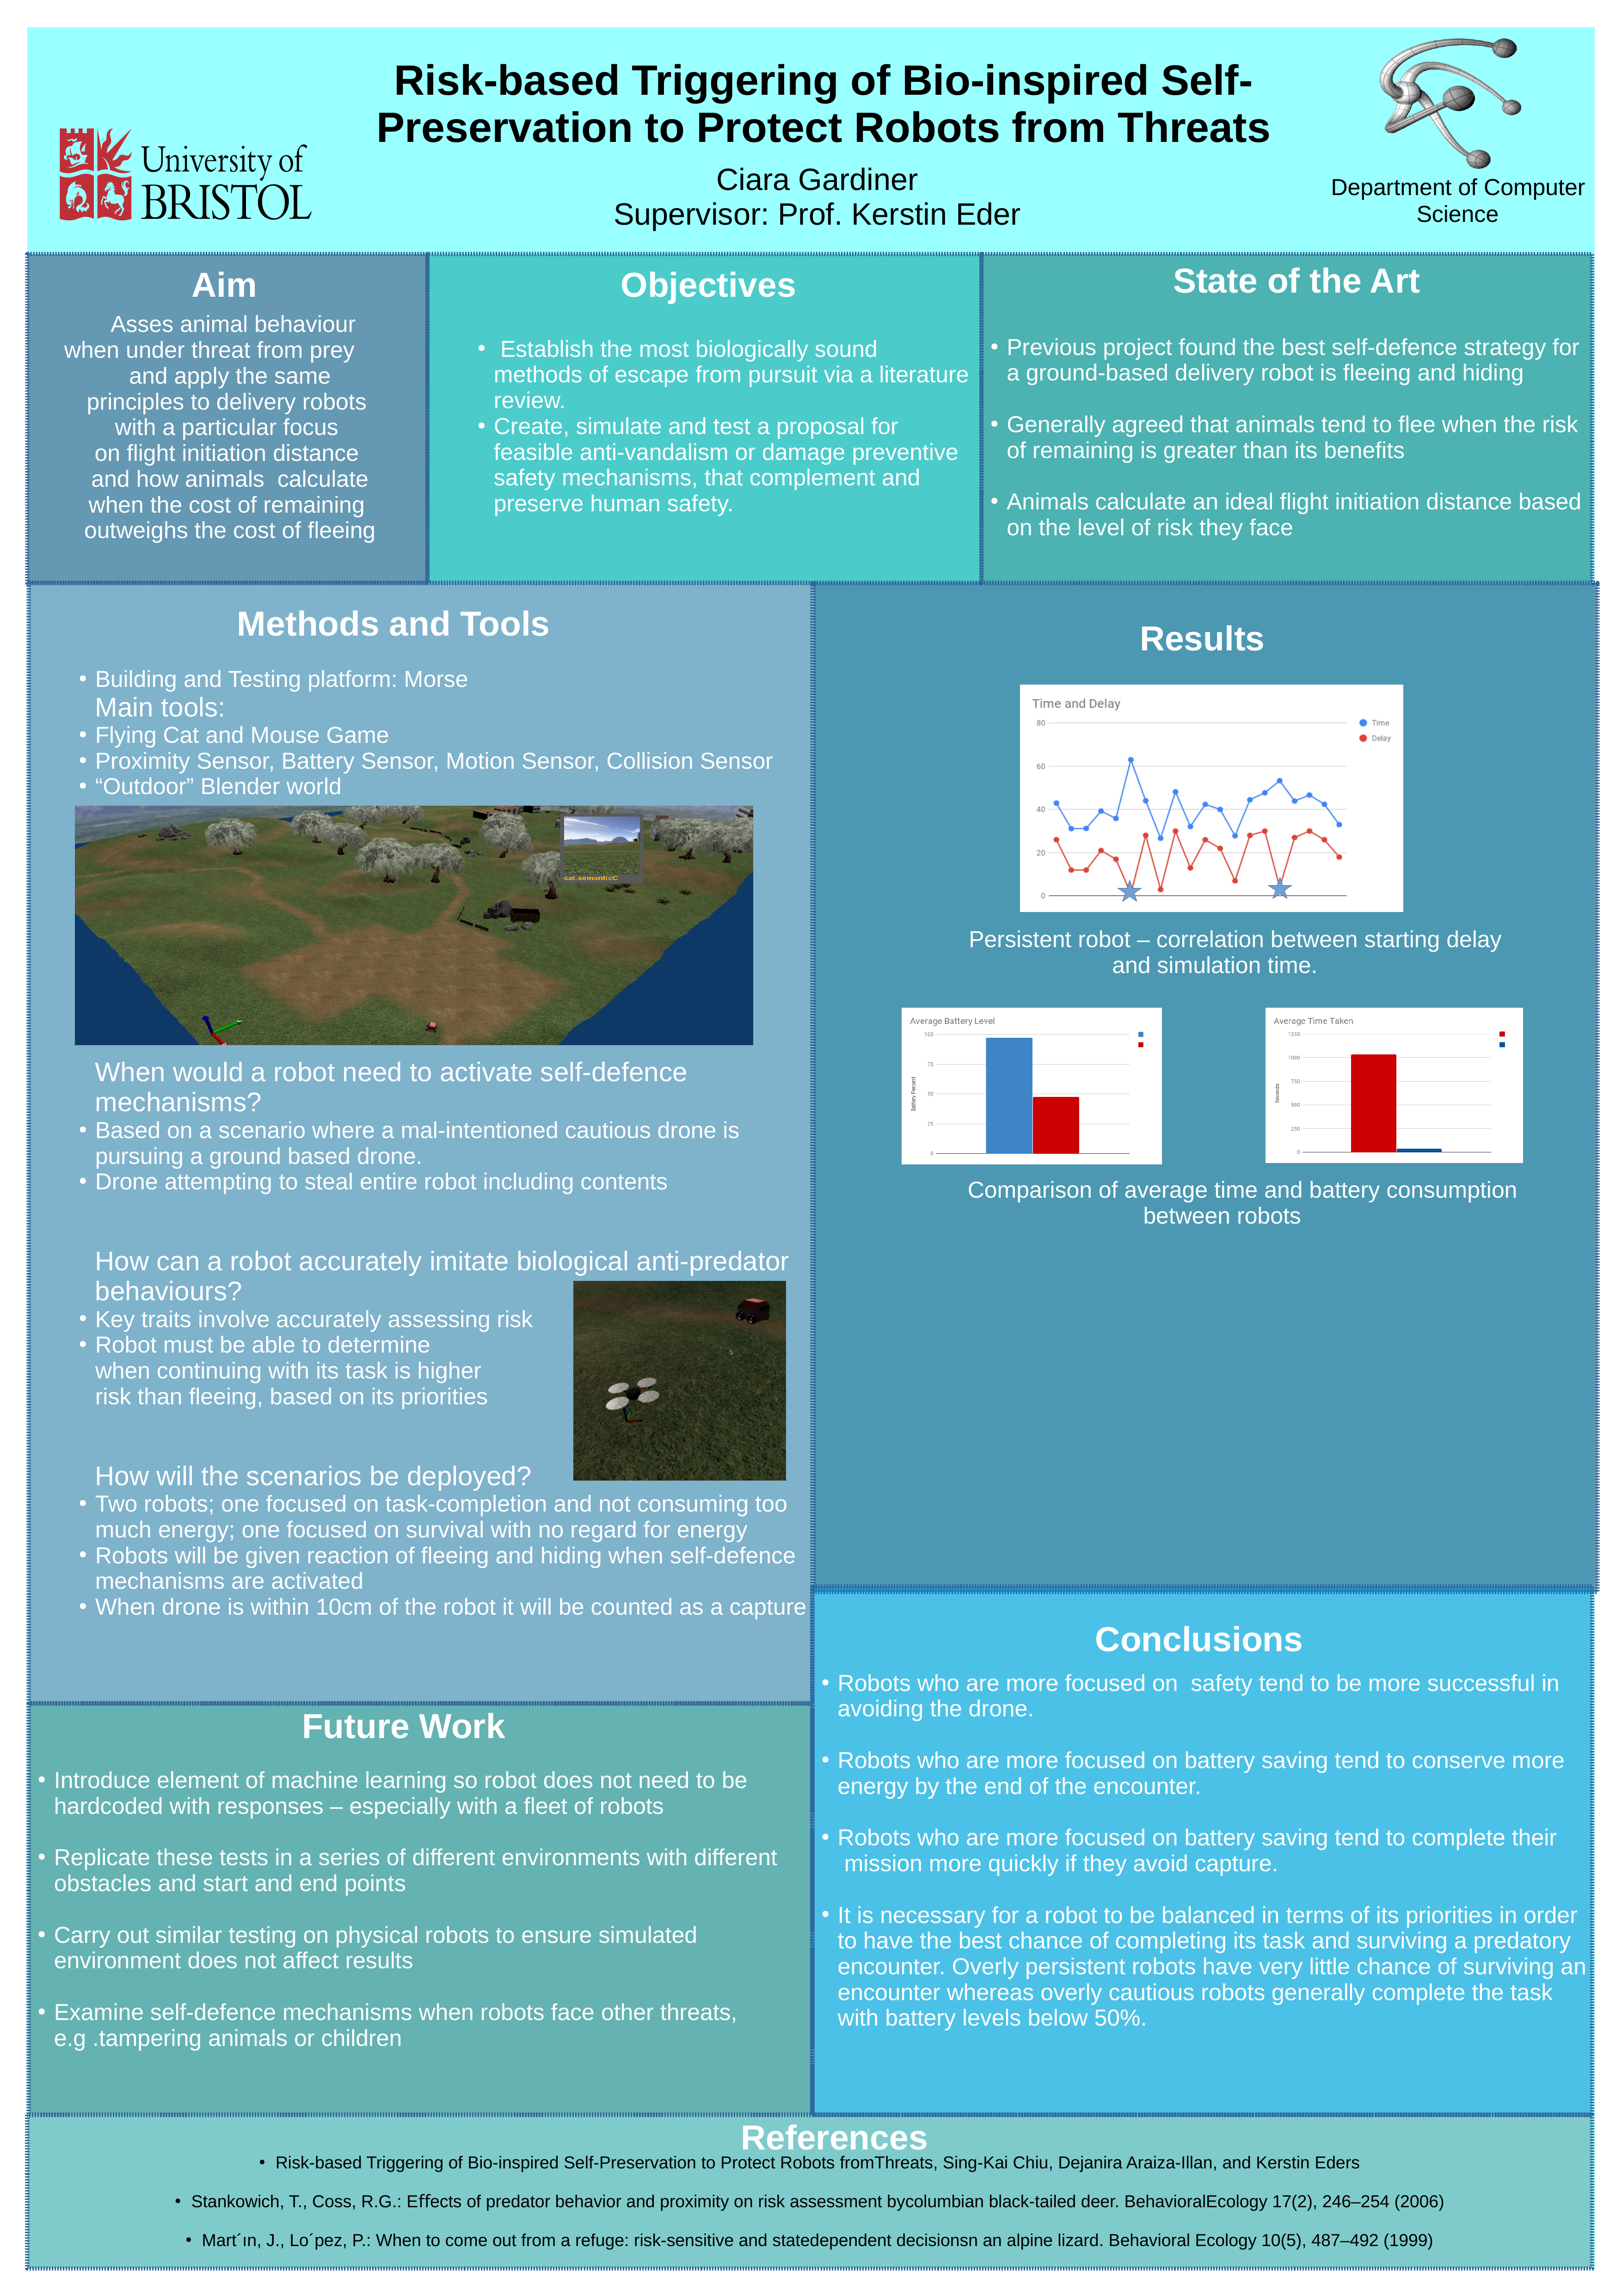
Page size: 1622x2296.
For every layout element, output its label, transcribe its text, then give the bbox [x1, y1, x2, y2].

picture [1020, 685, 1403, 912]
picture [1379, 38, 1521, 169]
text_box Introduce element of machine learning so robot does not need to be hardcoded with responses – especially with a fleet of robots Replicate these tests in a series of different environments with different obstacles and start and end points Carry out similar testing on physical robots to ensure simulated environment does not affect results Examine self-defence mechanisms when robots face other threats, e.g .tampering animals or children [29, 1703, 812, 2115]
text_box Building and Testing platform: Morse Main tools: Flying Cat and Mouse Game Proximity Sensor, Battery Sensor, Motion Sensor, Collision Sensor “Outdoor” Blender world When would a robot need to activate self-defence mechanisms? Based on a scenario where a mal-intentioned cautious drone is pursuing a ground based drone. Drone attempting to steal entire robot including contents How can a robot accurately imitate biological anti-predator behaviours? Key traits involve accurately assessing risk Robot must be able to determine when continuing with its task is higher risk than fleeing, based on its priorities How will the scenarios be deployed? Two robots; one focused on task-completion and not consuming too much energy; one focused on survival with no regard for energy Robots will be given reaction of fleeing and hiding when self-defence mechanisms are activated When drone is within 10cm of the robot it will be counted as a capture [29, 582, 813, 1703]
text_box Robots who are more focused on safety tend to be more successful in avoiding the drone. Robots who are more focused on battery saving tend to conserve more energy by the end of the encounter. Robots who are more focused on battery saving tend to complete their mission more quickly if they avoid capture. It is necessary for a robot to be balanced in terms of its priorities in order to have the best chance of completing its task and surviving a predatory encounter. Overly persistent robots have very little chance of surviving an encounter whereas overly cautious robots generally complete the task with battery levels below 50%. [812, 1586, 1592, 2115]
text_box Results [908, 615, 1497, 661]
text_box [27, 308, 427, 583]
text_box Methods and Tools [99, 601, 688, 647]
text_box Department of Computer Science [1306, 167, 1609, 235]
picture [573, 1281, 786, 1481]
text_box Objectives [414, 262, 1003, 308]
text_box Asses animal behaviour when under threat from prey and apply the same principles to delivery robots with a particular focus on flight initiation distance and how animals calculate when the cost of remaining outweighs the cost of fleeing [13, 308, 390, 575]
text_box Conclusions [905, 1616, 1493, 1663]
text_box Establish the most biologically sound methods of escape from pursuit via a literature review. Create, simulate and test a proposal for feasible anti-vandalism or damage preventive safety mechanisms, that complement and preserve human safety. [427, 308, 982, 583]
picture [75, 806, 753, 1045]
text_box Risk-based Triggering of Bio-inspired Self-Preservation to Protect Robots from Threats [269, 53, 1379, 155]
text_box Persistent robot – correlation between starting delay and simulation time. [883, 923, 1531, 1008]
text_box Establish the most biologically sound methods of escape from pursuit via a literature review. Create, simulate and test a proposal for feasible anti-vandalism or damage preventive safety mechanisms, that complement and preserve human safety. [427, 254, 982, 262]
text_box Comparison of average time and battery consumption between robots [890, 1174, 1538, 1259]
picture [1266, 1008, 1523, 1163]
text_box Previous project found the best self-defence strategy for a ground-based delivery robot is fleeing and hiding Generally agreed that animals tend to flee when the risk of remaining is greater than its benefits Animals calculate an ideal flight initiation distance based on the level of risk they face [982, 254, 1592, 582]
text_box [27, 254, 427, 262]
text_box Aim [0, 262, 414, 308]
text_box Ciara Gardiner Supervisor: Prof. Kerstin Eder [162, 159, 1379, 235]
picture [902, 1008, 1162, 1164]
picture [59, 126, 312, 222]
text_box References [540, 2115, 1129, 2161]
text_box [814, 582, 1598, 1592]
text_box Future Work [110, 1703, 698, 1749]
text_box Risk-based Triggering of Bio-inspired Self-Preservation to Protect Robots fromThreats, Sing-Kai Chiu, Dejanira Araiza-Illan, and Kerstin Eders Stankowich, T., Coss, R.G.: Eﬀects of predator behavior and proximity on risk assessment bycolumbian black-tailed deer. BehavioralEcology 17(2), 246–254 (2006) Mart´ın, J., Lo´pez, P.: When to come out from a refuge: risk-sensitive and statedependent decisionsn an alpine lizard. Behavioral Ecology 10(5), 487–492 (1999) [27, 2115, 1592, 2269]
text_box State of the Art [1002, 258, 1591, 304]
